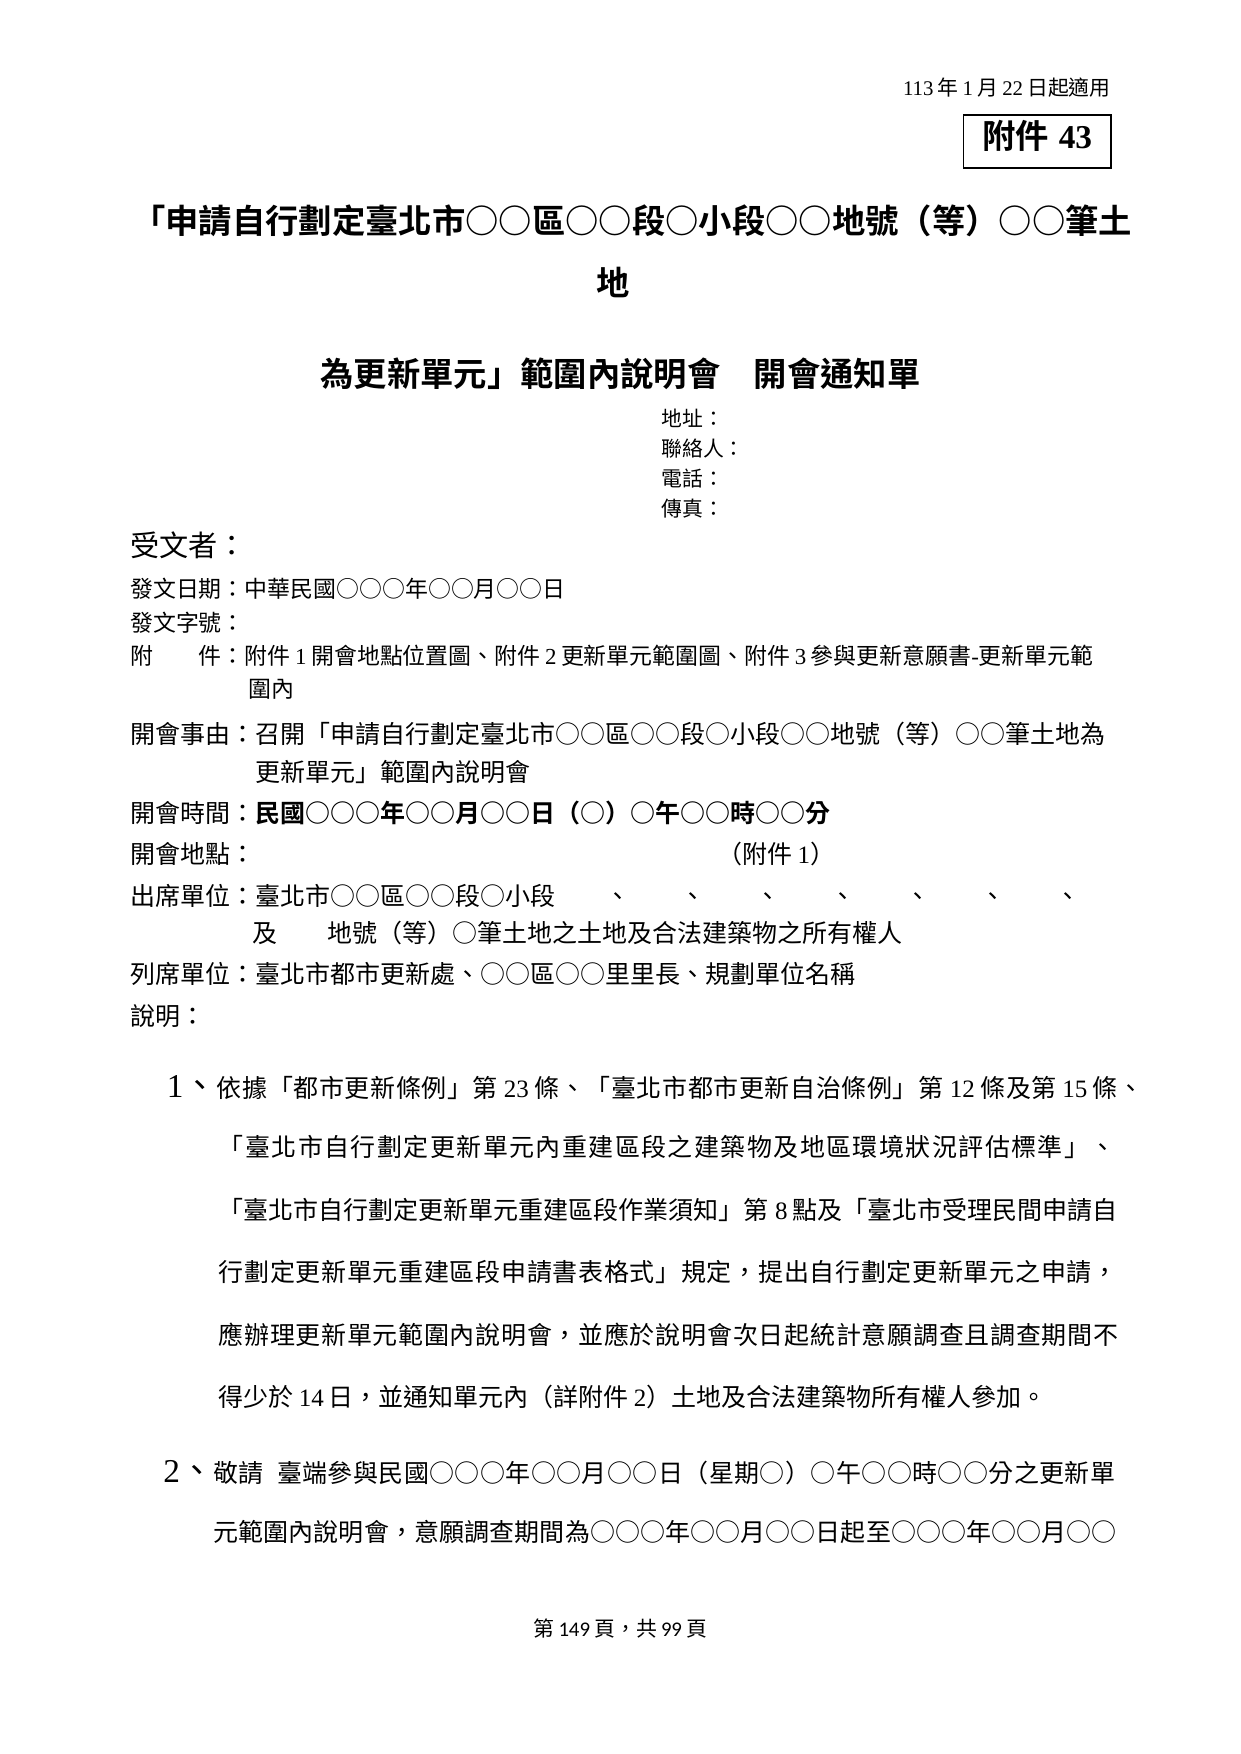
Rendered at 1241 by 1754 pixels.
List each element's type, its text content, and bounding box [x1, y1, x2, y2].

text 傳真： [661, 493, 1112, 523]
list 依據「都市更新條例」第23條、「臺北市都市更新自治條例」第12條及第15條、「臺北市自行劃定更新單元內重建區段之建築物及地區環境狀況評估標準」、「臺北市自行劃定更新單元重建區段作業須知」第8點及「臺北市受理民間申請自行劃定更新單元重建區段申請書表格式」規定，提出自行劃定更新單元之申請，應辦理更新單元範圍內說明會，並應於說明會次日起統計意願調查且調查期間不得少於14日，並通知單元內（詳附件2）土地及合法建築物所有權人參加。 [167, 1042, 1118, 1417]
text 說明： [130, 995, 1125, 1032]
text 為更新單元」範圍內說明會 開會通知單 [92, 330, 1110, 393]
text 「申請自行劃定臺北市○○區○○段○小段○○地號（等）○○筆土地 [92, 177, 1134, 302]
text 聯絡人： [661, 432, 1112, 462]
text 地址： [661, 402, 1112, 432]
text 受文者： [130, 523, 1110, 565]
list 敬請 臺端參與民國○○○年○○月○○日（星期○）○午○○時○○分之更新單元範圍內說明會，意願調查期間為○○○年○○月○○日起至○○○年○○月○○ [163, 1426, 1118, 1551]
text 發文日期：中華民國○○○年○○月○○日 [130, 571, 1110, 604]
text 列席單位：臺北市都市更新處、○○區○○里里長、規劃單位名稱 [130, 954, 1125, 991]
text 開會事由：召開「申請自行劃定臺北市○○區○○段○小段○○地號（等）○○筆土地為更新單元」範圍內說明會 [130, 714, 1110, 789]
text 出席單位：臺北市○○區○○段○小段 、 、 、 、 、 、 、 及 地號（等）○筆土地之土地及合法建築物之所有權人 [130, 875, 1110, 950]
text 開會地點： （附件1） [130, 834, 1125, 871]
text 發文字號： [130, 604, 1110, 638]
text 附 件：附件1開會地點位置圖、附件2更新單元範圍圖、附件3參與更新意願書-更新單元範圍內 [130, 638, 1110, 704]
text 電話： [661, 462, 1112, 493]
text 開會時間：民國○○○年○○月○○日（○）○午○○時○○分 [130, 792, 1125, 830]
